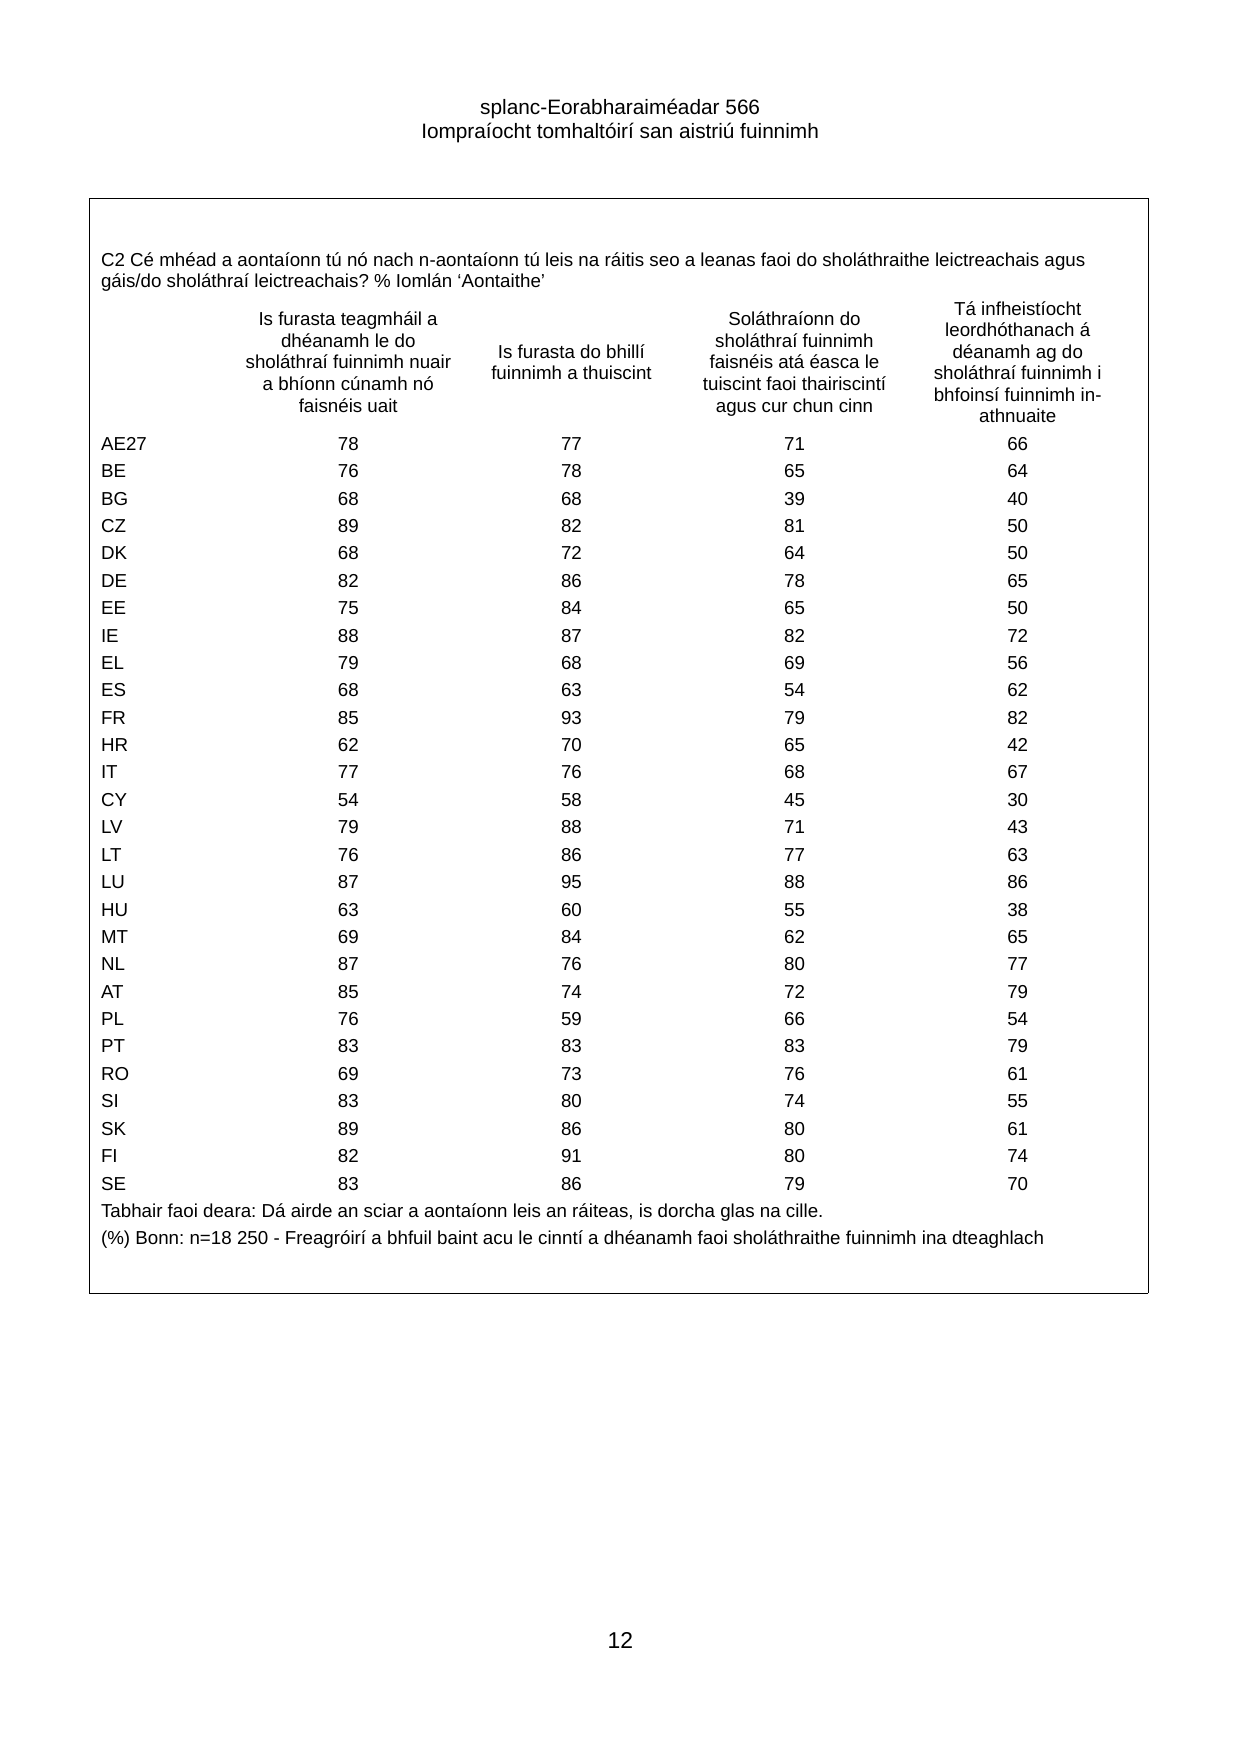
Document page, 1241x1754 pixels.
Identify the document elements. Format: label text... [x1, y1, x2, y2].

table_cell 54 [236, 786, 459, 813]
table_cell BE [98, 457, 236, 484]
table_cell 86 [906, 868, 1129, 895]
table_cell PL [98, 1005, 236, 1032]
table_cell 87 [236, 868, 459, 895]
table_cell 88 [683, 868, 906, 895]
table_cell 76 [683, 1060, 906, 1087]
table_cell 56 [906, 649, 1129, 676]
table_cell 58 [460, 786, 683, 813]
table_cell 72 [906, 621, 1129, 649]
table_cell 88 [460, 813, 683, 841]
table_cell LU [98, 868, 236, 895]
table_cell 78 [236, 430, 459, 457]
table_cell 78 [683, 567, 906, 594]
table_cell (%) Bonn: n=18 250 - Freagróirí a bhfuil baint acu le cinntí a dhéanamh faoi sholáthraithe fuinnimh ina dteaghlach [98, 1224, 1129, 1252]
table_cell 62 [236, 731, 459, 758]
table_cell 82 [236, 567, 459, 594]
table_cell 76 [236, 1005, 459, 1032]
table_cell 68 [236, 676, 459, 704]
table_cell Is furasta teagmháil a dhéanamh le do sholáthraí fuinnimh nuair a bhíonn cúnamh nó faisnéis uait [236, 295, 459, 430]
table_cell 80 [460, 1087, 683, 1114]
table_cell 64 [683, 539, 906, 567]
table_cell 72 [460, 539, 683, 567]
table_cell ES [98, 676, 236, 704]
table_cell 68 [236, 485, 459, 512]
table_cell HR [98, 731, 236, 758]
table_cell 83 [236, 1087, 459, 1114]
table_cell 50 [906, 594, 1129, 621]
table_cell 74 [460, 978, 683, 1005]
table_cell AT [98, 978, 236, 1005]
table_cell 79 [683, 1169, 906, 1197]
table_cell 86 [460, 1169, 683, 1197]
table_cell EL [98, 649, 236, 676]
table_cell 83 [236, 1169, 459, 1197]
table_cell 79 [906, 1033, 1129, 1060]
table_cell 70 [460, 731, 683, 758]
table_cell 80 [683, 950, 906, 978]
table_cell 54 [683, 676, 906, 704]
table_cell 72 [683, 978, 906, 1005]
table_cell 63 [460, 676, 683, 704]
table_cell Is furasta do bhillí fuinnimh a thuiscint [460, 295, 683, 430]
table_cell BG [98, 485, 236, 512]
table_cell 77 [460, 430, 683, 457]
table_cell 69 [236, 923, 459, 950]
table_cell 83 [460, 1033, 683, 1060]
table_cell 66 [906, 430, 1129, 457]
table_cell 55 [906, 1087, 1129, 1114]
table_header C2 Cé mhéad a aontaíonn tú nó nach n-aontaíonn tú leis na ráitis seo a leanas faoi do sholáthraithe leictreachais agus gáis/do sholáthraí leictreachais? % Iomlán ‘Aontaithe’ [98, 246, 1129, 294]
table_cell 74 [683, 1087, 906, 1114]
table_cell LT [98, 841, 236, 868]
table_cell 50 [906, 512, 1129, 539]
table_cell 95 [460, 868, 683, 895]
table_cell 76 [236, 841, 459, 868]
table_cell 65 [683, 457, 906, 484]
table_cell 77 [683, 841, 906, 868]
table_cell 43 [906, 813, 1129, 841]
table_cell SK [98, 1115, 236, 1142]
table_cell HU [98, 895, 236, 923]
table_cell 80 [683, 1115, 906, 1142]
table_cell 79 [683, 704, 906, 731]
table_cell 82 [906, 704, 1129, 731]
table_cell 91 [460, 1142, 683, 1169]
table_cell 71 [683, 813, 906, 841]
table_cell 65 [906, 567, 1129, 594]
table_cell IE [98, 621, 236, 649]
table_cell 63 [236, 895, 459, 923]
table_cell CZ [98, 512, 236, 539]
table_cell Soláthraíonn do sholáthraí fuinnimh faisnéis atá éasca le tuiscint faoi thairiscintí agus cur chun cinn [683, 295, 906, 430]
table_cell 60 [460, 895, 683, 923]
table_cell 68 [460, 649, 683, 676]
table_cell 82 [236, 1142, 459, 1169]
table_cell 76 [236, 457, 459, 484]
table_cell [98, 295, 236, 430]
table_cell 83 [236, 1033, 459, 1060]
table_cell 84 [460, 594, 683, 621]
table_cell 84 [460, 923, 683, 950]
table_cell 61 [906, 1115, 1129, 1142]
table_cell 62 [683, 923, 906, 950]
table_cell 77 [906, 950, 1129, 978]
table_cell 80 [683, 1142, 906, 1169]
table_cell 54 [906, 1005, 1129, 1032]
table_cell 74 [906, 1142, 1129, 1169]
table_cell 50 [906, 539, 1129, 567]
table_cell 93 [460, 704, 683, 731]
table_cell 40 [906, 485, 1129, 512]
table_cell 59 [460, 1005, 683, 1032]
table_cell 79 [236, 813, 459, 841]
table_cell 82 [460, 512, 683, 539]
table_cell 66 [683, 1005, 906, 1032]
table_cell 81 [683, 512, 906, 539]
table_cell 85 [236, 978, 459, 1005]
table_cell 65 [683, 594, 906, 621]
table_cell FR [98, 704, 236, 731]
table_cell 75 [236, 594, 459, 621]
table_cell 85 [236, 704, 459, 731]
table_cell 87 [460, 621, 683, 649]
table_cell 69 [683, 649, 906, 676]
table_cell SE [98, 1169, 236, 1197]
table_cell 73 [460, 1060, 683, 1087]
table_cell 71 [683, 430, 906, 457]
table_cell 65 [683, 731, 906, 758]
table_cell AE27 [98, 430, 236, 457]
table_cell 39 [683, 485, 906, 512]
table_cell 86 [460, 841, 683, 868]
table_cell 78 [460, 457, 683, 484]
table_cell 64 [906, 457, 1129, 484]
table_cell SI [98, 1087, 236, 1114]
table_cell CY [98, 786, 236, 813]
table_cell 86 [460, 567, 683, 594]
table_cell PT [98, 1033, 236, 1060]
table_cell 89 [236, 1115, 459, 1142]
table_cell 83 [683, 1033, 906, 1060]
table_cell EE [98, 594, 236, 621]
table_cell 87 [236, 950, 459, 978]
table_cell NL [98, 950, 236, 978]
table_cell 86 [460, 1115, 683, 1142]
table_cell 76 [460, 759, 683, 786]
table_cell 76 [460, 950, 683, 978]
table_cell 61 [906, 1060, 1129, 1087]
table_cell IT [98, 759, 236, 786]
table_cell 82 [683, 621, 906, 649]
table_cell 67 [906, 759, 1129, 786]
table_cell 65 [906, 923, 1129, 950]
table_cell Tabhair faoi deara: Dá airde an sciar a aontaíonn leis an ráiteas, is dorcha glas na cille. [98, 1197, 1129, 1224]
table_cell RO [98, 1060, 236, 1087]
table_cell 68 [683, 759, 906, 786]
table_cell Tá infheistíocht leordhóthanach á déanamh ag do sholáthraí fuinnimh i bhfoinsí fuinnimh in-athnuaite [906, 295, 1129, 430]
table_cell 55 [683, 895, 906, 923]
table_cell 88 [236, 621, 459, 649]
table_cell 45 [683, 786, 906, 813]
table_cell 62 [906, 676, 1129, 704]
table_cell 68 [460, 485, 683, 512]
table_cell 63 [906, 841, 1129, 868]
table_cell 69 [236, 1060, 459, 1087]
table_cell 79 [236, 649, 459, 676]
table_cell 70 [906, 1169, 1129, 1197]
table_cell LV [98, 813, 236, 841]
table_cell 68 [236, 539, 459, 567]
table_cell 30 [906, 786, 1129, 813]
table_cell 77 [236, 759, 459, 786]
table_cell 42 [906, 731, 1129, 758]
table_cell 79 [906, 978, 1129, 1005]
table_cell MT [98, 923, 236, 950]
table_cell DE [98, 567, 236, 594]
table_cell FI [98, 1142, 236, 1169]
table_cell 38 [906, 895, 1129, 923]
table_cell 89 [236, 512, 459, 539]
table_cell DK [98, 539, 236, 567]
